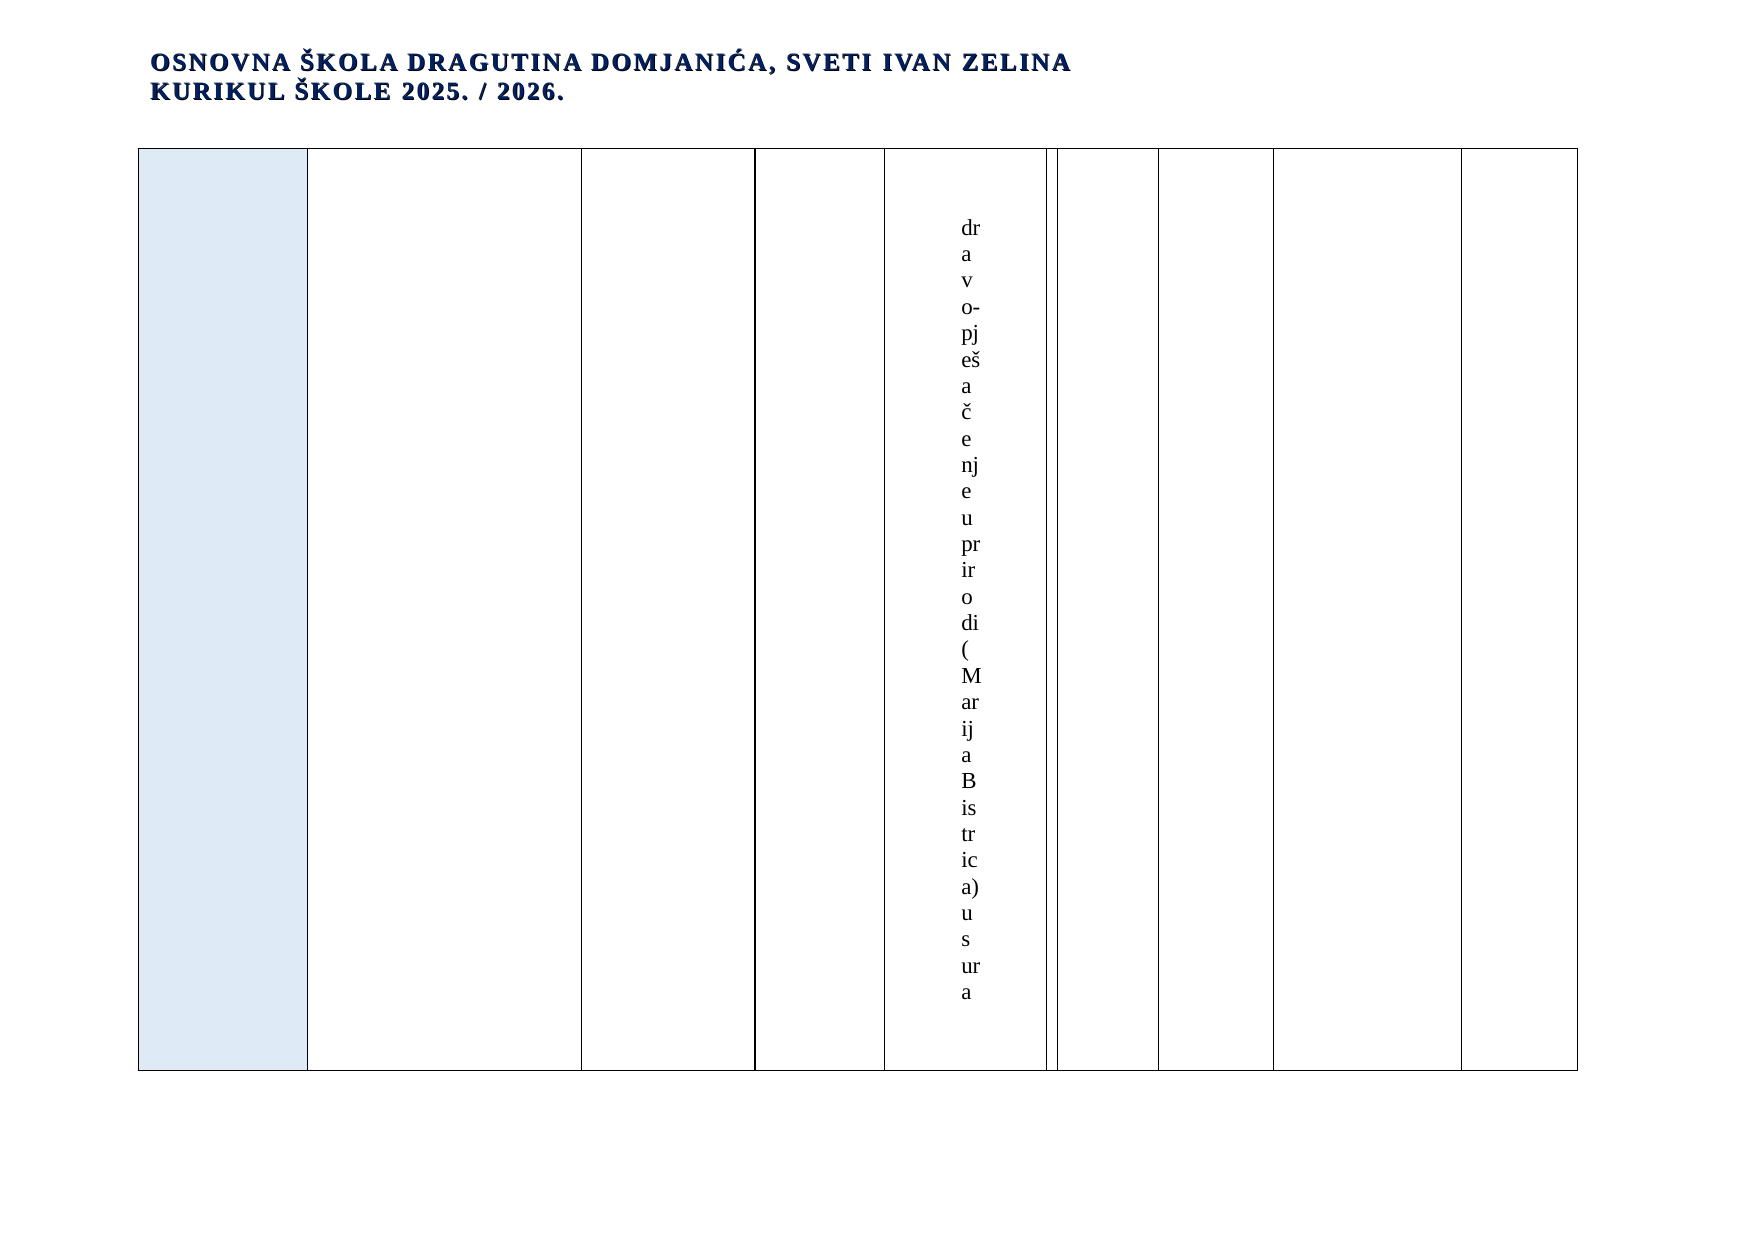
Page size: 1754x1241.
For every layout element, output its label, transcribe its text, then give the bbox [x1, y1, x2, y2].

table_cell [308, 149, 581, 1070]
table_cell [139, 149, 307, 1070]
table_cell [756, 149, 884, 1070]
table_cell [1058, 149, 1158, 1070]
table_cell [1274, 149, 1461, 1070]
table_cell [582, 149, 754, 1070]
table_cell [1159, 149, 1273, 1070]
table_cell dravo-pješačenje u prirodi (Marija Bistrica) u sura [897, 150, 1045, 1069]
table_cell [1462, 149, 1577, 1070]
